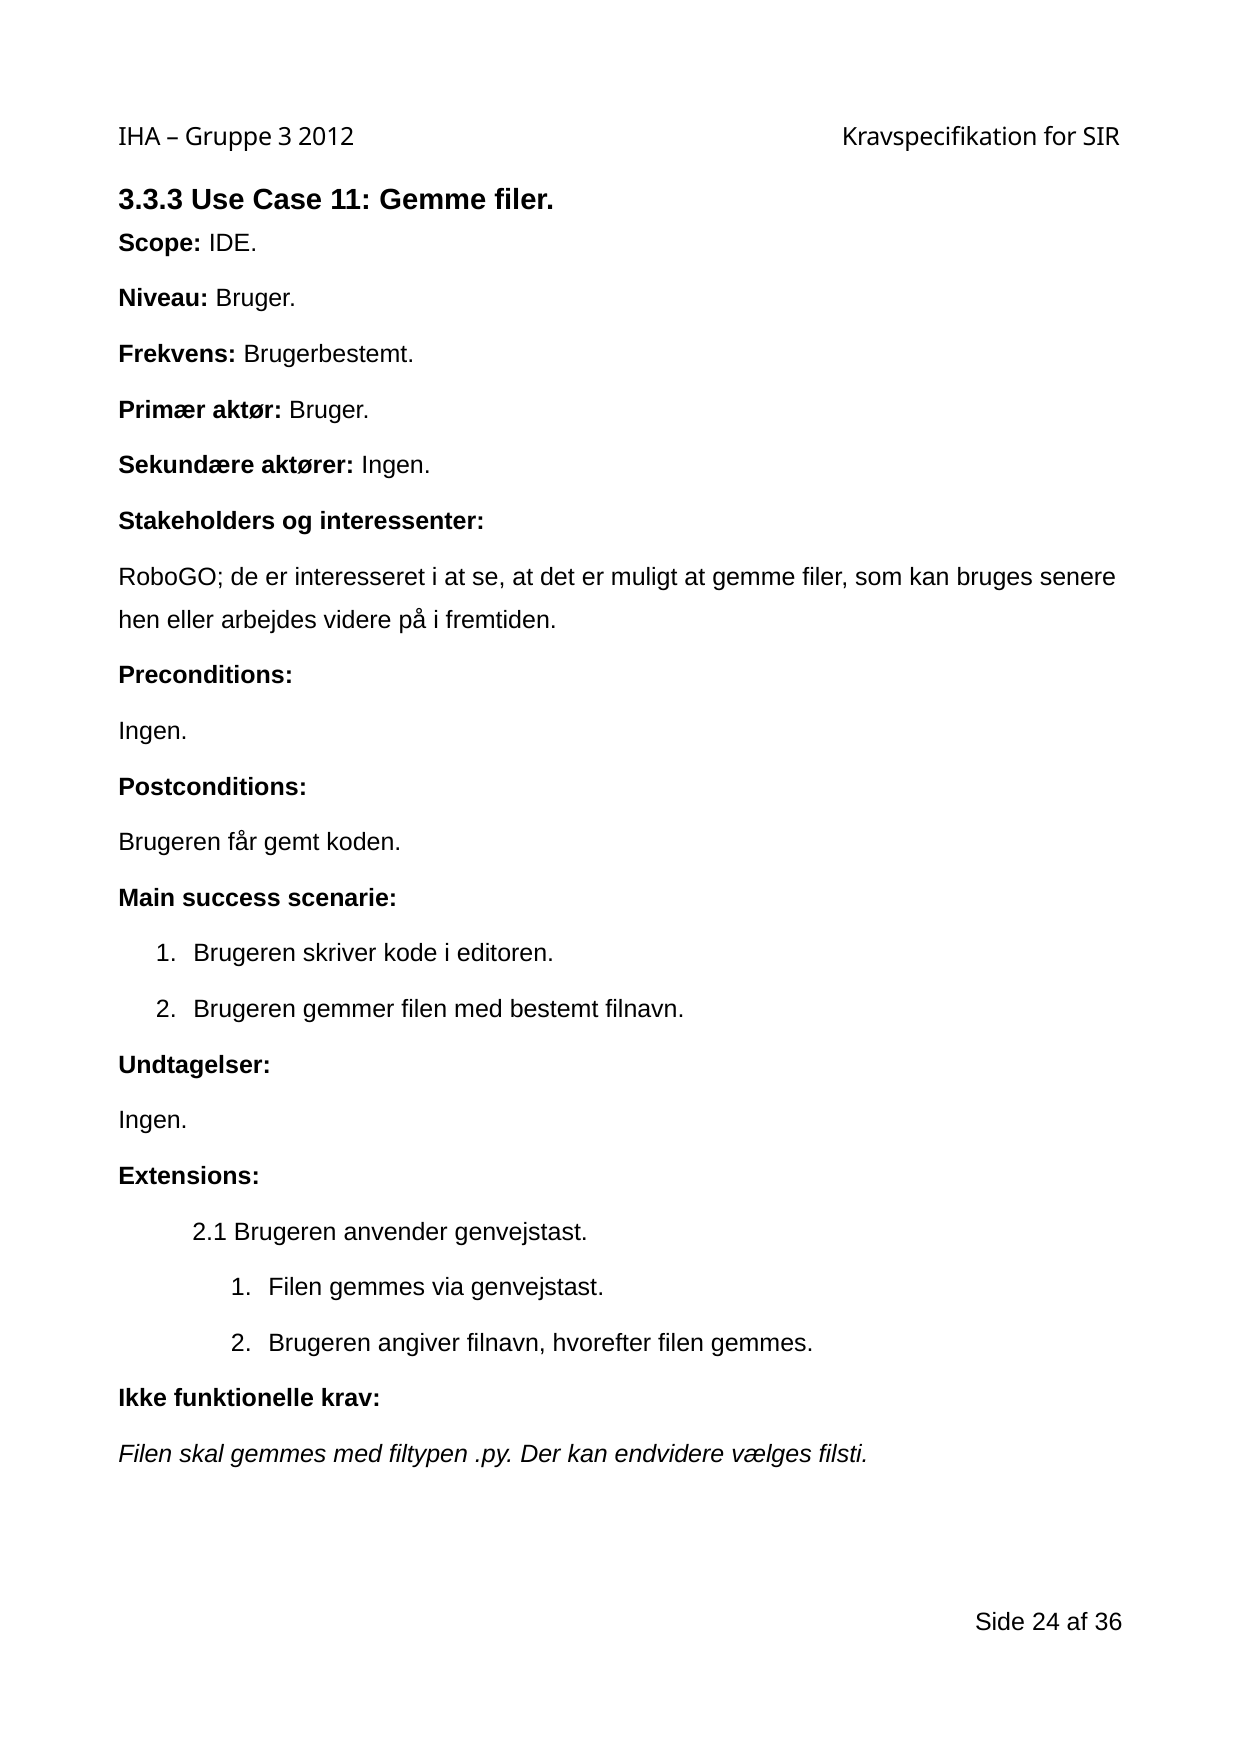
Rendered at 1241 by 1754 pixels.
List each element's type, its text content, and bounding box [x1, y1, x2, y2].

text Sekundære aktører: Ingen. [118, 450, 1122, 479]
text Filen skal gemmes med filtypen .py. Der kan endvidere vælges filsti. [118, 1439, 1122, 1468]
list Brugeren angiver filnavn, hvorefter filen gemmes. [231, 1328, 1122, 1356]
text Main success scenarie: [118, 883, 1122, 911]
subtitle 3.3.3 Use Case 11: Gemme filer. [118, 182, 1122, 215]
text RoboGO; de er interesseret i at se, at det er muligt at gemme filer, som kan bruges senere hen eller arbejdes videre på i fremtiden. [118, 561, 1122, 633]
list Brugeren skriver kode i editoren. [156, 938, 1122, 967]
text Ingen. [118, 716, 1122, 744]
text Scope: IDE. [118, 228, 1122, 256]
text 2.1 Brugeren anvender genvejstast. [118, 1216, 1122, 1245]
text Preconditions: [118, 660, 1122, 689]
text Postconditions: [118, 771, 1122, 800]
text Undtagelser: [118, 1049, 1122, 1078]
text Frekvens: Brugerbestemt. [118, 339, 1122, 368]
text Stakeholders og interessenter: [118, 506, 1122, 534]
text Primær aktør: Bruger. [118, 394, 1122, 423]
text Brugeren får gemt koden. [118, 827, 1122, 856]
text Extensions: [118, 1161, 1122, 1189]
text Ikke funktionelle krav: [118, 1383, 1122, 1412]
list Brugeren gemmer filen med bestemt filnavn. [156, 994, 1122, 1023]
text Niveau: Bruger. [118, 283, 1122, 312]
list Filen gemmes via genvejstast. [231, 1272, 1122, 1301]
text Ingen. [118, 1105, 1122, 1134]
